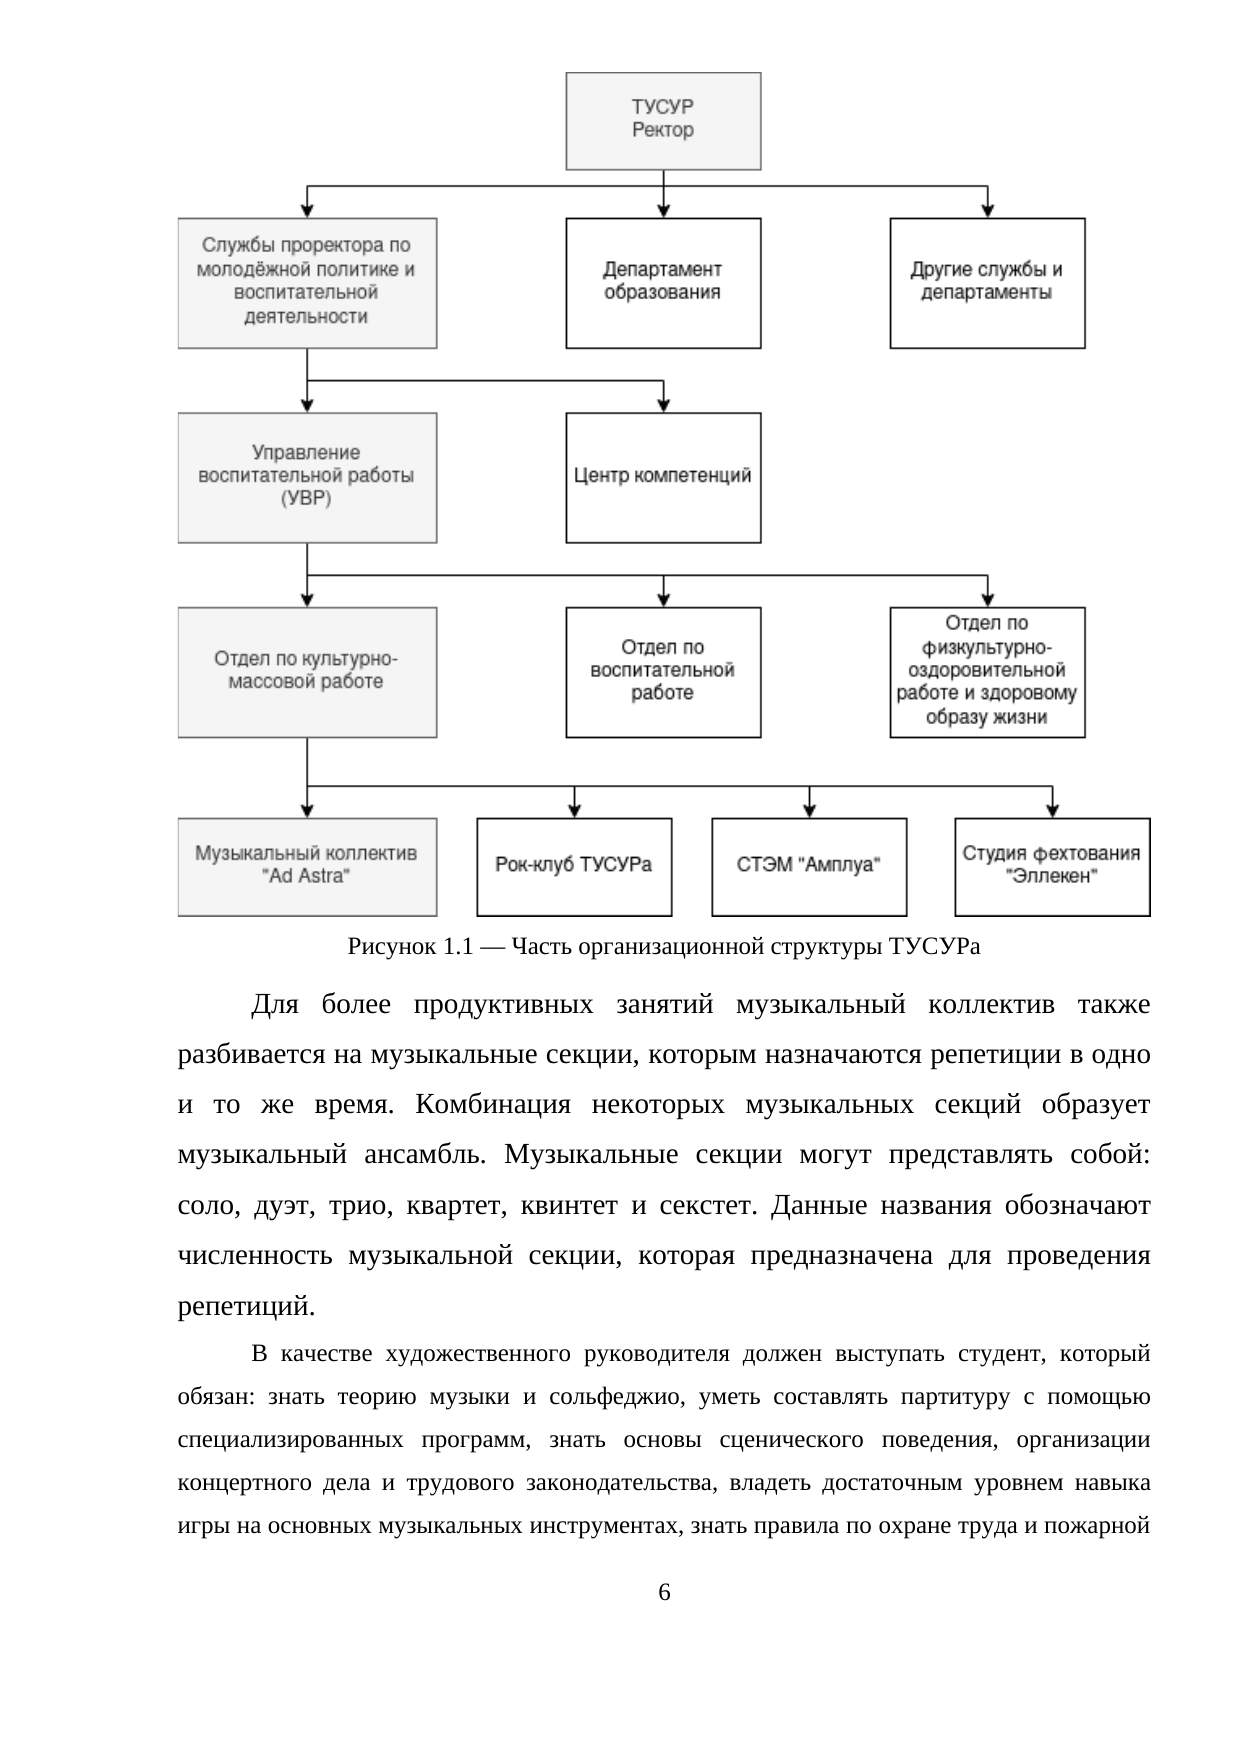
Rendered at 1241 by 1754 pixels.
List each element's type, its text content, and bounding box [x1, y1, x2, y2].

text В качестве художественного руководителя должен выступать студент, который обязан: знать теорию музыки и сольфеджио, уметь составлять партитуру с помощью специализированных программ, знать основы сценического поведения, организации концертного дела и трудового законодательства, владеть достаточным уровнем навыка игры на основных музыкальных инструментах, знать правила по охране труда и пожарной [177, 1338, 1152, 1539]
text Для более продуктивных занятий музыкальный коллектив также разбивается на музыкальные секции, которым назначаются репетиции в одно и то же время. Комбинация некоторых музыкальных секций образует музыкальный ансамбль. Музыкальные секции могут представлять собой: соло, дуэт, трио, квартет, квинтет и секстет. Данные названия обозначают численность музыкальной секции, которая предназначена для проведения репетиций. [177, 986, 1152, 1321]
text Рисунок 1.1 — Часть организационной структуры ТУСУРа [177, 75, 1152, 959]
